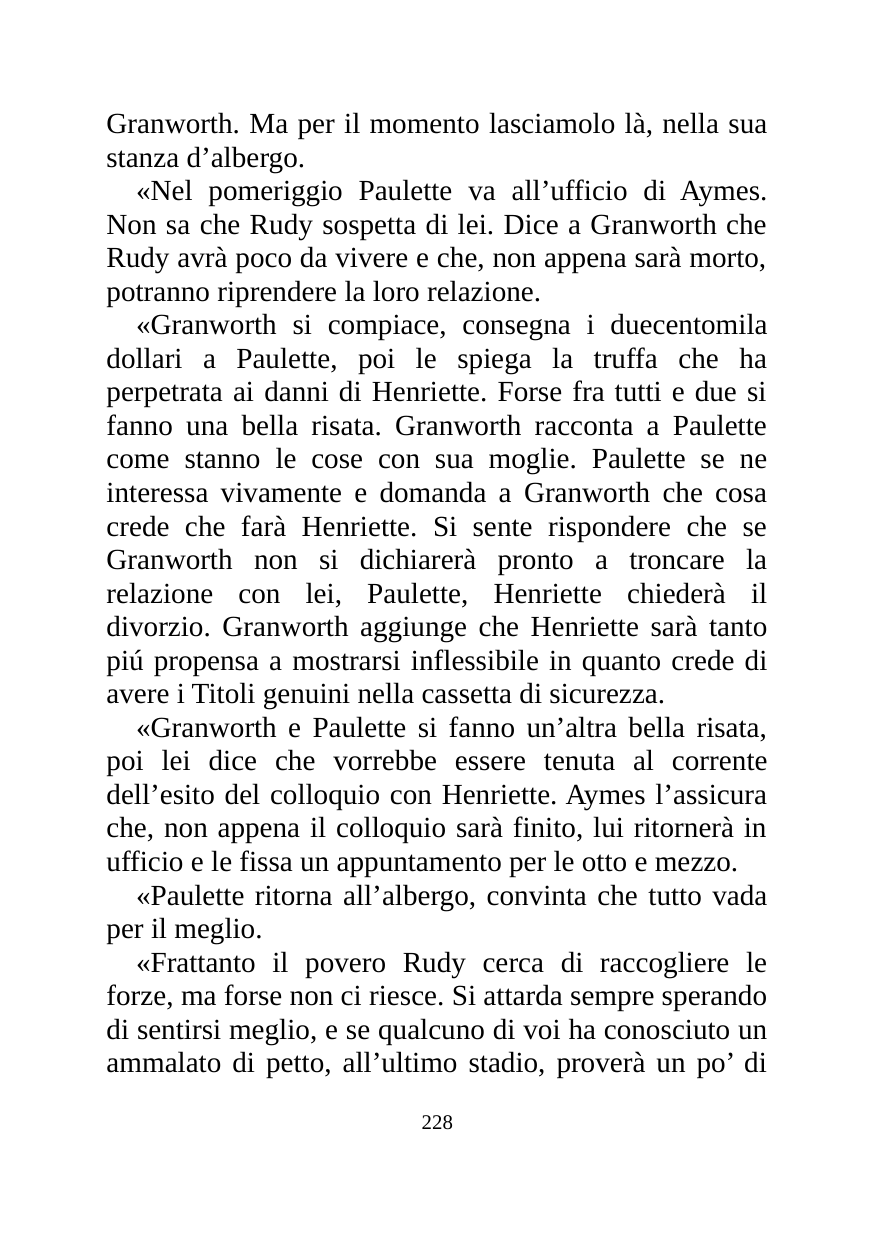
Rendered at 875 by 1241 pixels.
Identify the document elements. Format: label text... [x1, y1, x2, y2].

text «Frattanto il povero Rudy cerca di raccogliere le forze, ma forse non ci riesce. Si attarda sempre sperando di sentirsi meglio, e se qualcuno di voi ha conosciuto un ammalato di petto, all’ultimo stadio, proverà un po’ di [106, 945, 768, 1079]
text «Nel pomeriggio Paulette va all’ufficio di Aymes. Non sa che Rudy sospetta di lei. Dice a Granworth che Rudy avrà poco da vivere e che, non appena sarà morto, potranno riprendere la loro relazione. [106, 173, 768, 307]
text «Granworth si compiace, consegna i duecentomila dollari a Paulette, poi le spiega la truffa che ha perpetrata ai danni di Henriette. Forse fra tutti e due si fanno una bella risata. Granworth racconta a Paulette come stanno le cose con sua moglie. Paulette se ne interessa vivamente e domanda a Granworth che cosa crede che farà Henriette. Si sente rispondere che se Granworth non si dichiarerà pronto a troncare la relazione con lei, Paulette, Henriette chiederà il divorzio. Granworth aggiunge che Henriette sarà tanto piú propensa a mostrarsi inflessibile in quanto crede di avere i Titoli genuini nella cassetta di sicurezza. [106, 307, 768, 710]
text Granworth. Ma per il momento lasciamolo là, nella sua stanza d’albergo. [106, 106, 768, 173]
text «Granworth e Paulette si fanno un’altra bella risata, poi lei dice che vorrebbe essere tenuta al corrente dell’esito del colloquio con Henriette. Aymes l’assicura che, non appena il colloquio sarà finito, lui ritornerà in ufficio e le fissa un appuntamento per le otto e mezzo. [106, 710, 768, 878]
text «Paulette ritorna all’albergo, convinta che tutto vada per il meglio. [106, 878, 768, 945]
